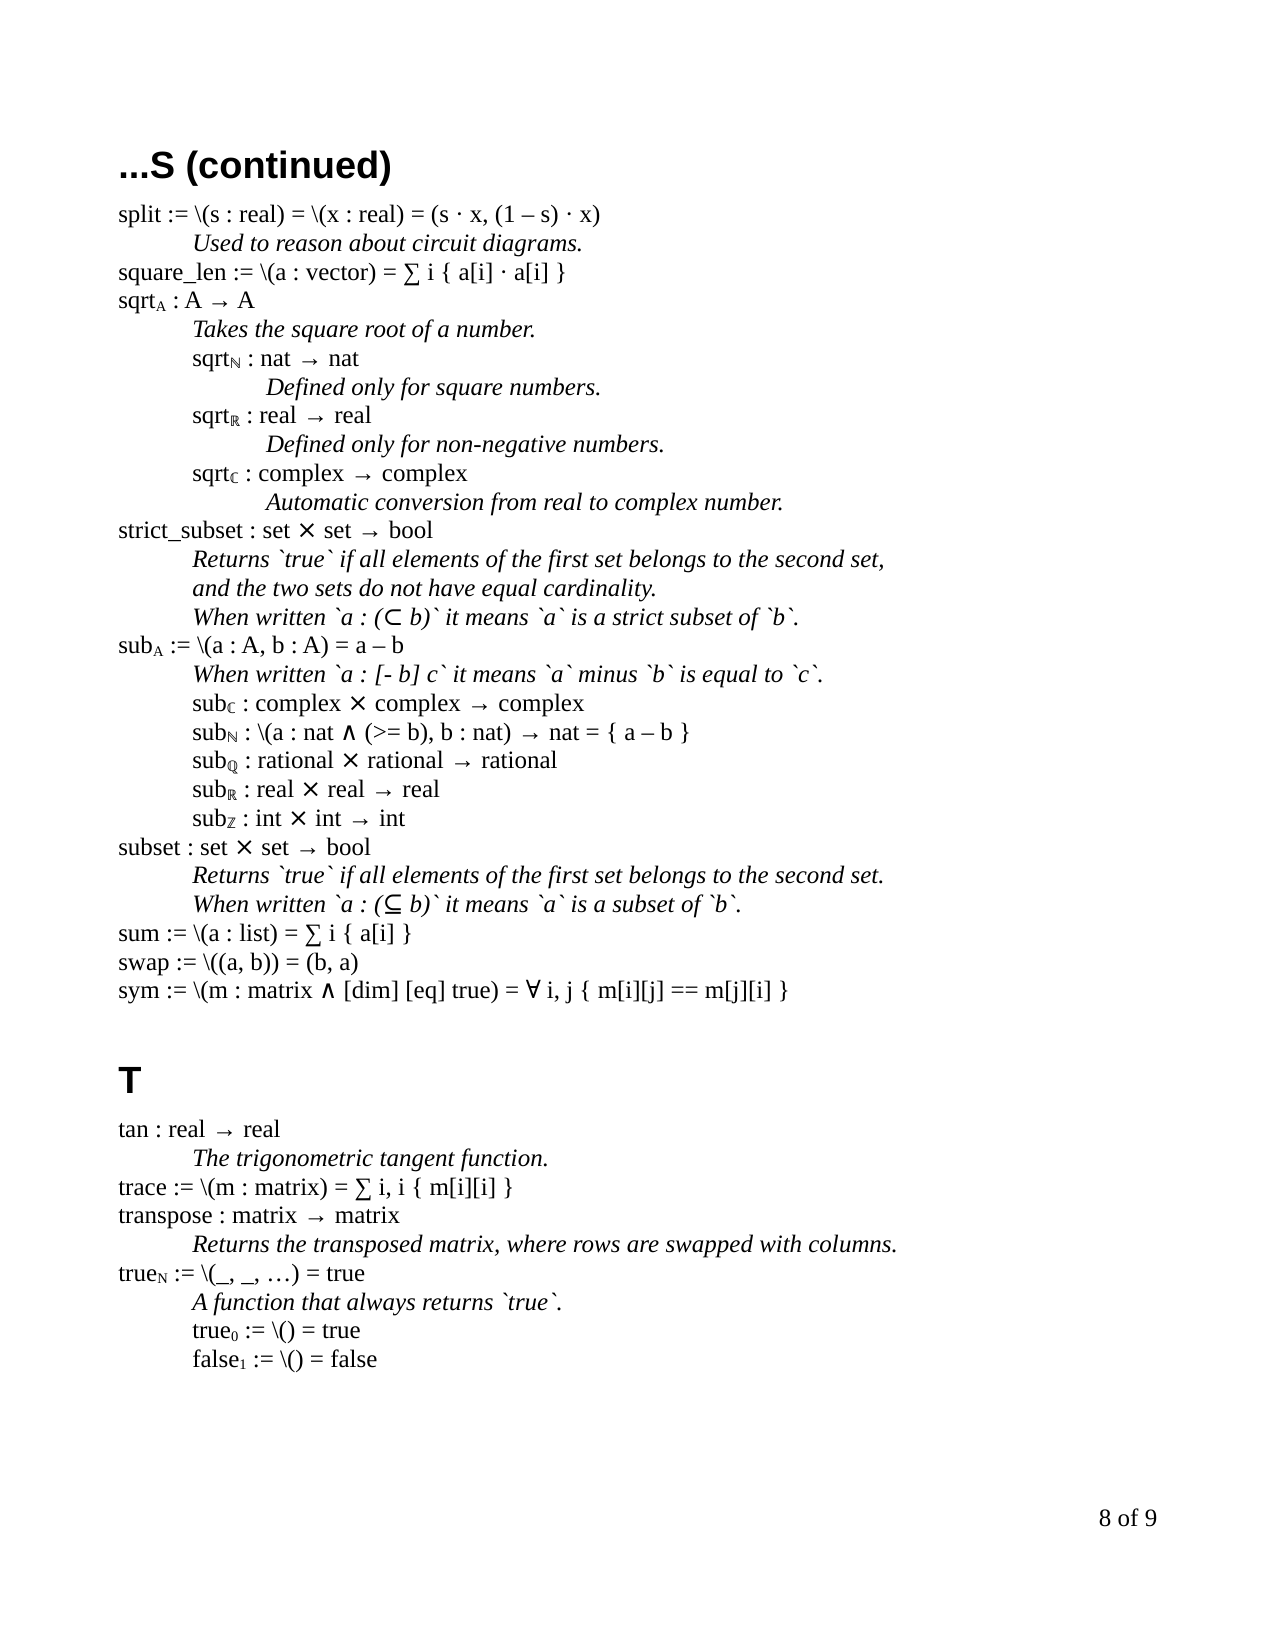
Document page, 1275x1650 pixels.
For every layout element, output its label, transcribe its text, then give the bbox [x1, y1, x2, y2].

text sum := \(a : list) = ∑ i { a[i] } [118, 918, 1157, 947]
text Takes the square root of a number. [118, 314, 1157, 343]
text Used to reason about circuit diagrams. [118, 228, 1157, 257]
text subset : set ⨯ set → bool [118, 832, 1157, 861]
text square_len := \(a : vector) = ∑ i { a[i] · a[i] } [118, 257, 1157, 286]
text subℚ : rational ⨯ rational → rational [118, 746, 1157, 774]
text transpose : matrix → matrix [118, 1200, 1157, 1229]
text and the two sets do not have equal cardinality. [118, 573, 1157, 602]
text sqrtℝ : real → real [118, 401, 1157, 429]
text Returns `true` if all elements of the first set belongs to the second set, [118, 544, 1157, 573]
subtitle ...S (continued) [118, 143, 1157, 187]
text sqrtℂ : complex → complex [118, 458, 1157, 487]
text When written `a : (⊂ b)` it means `a` is a strict subset of `b`. [118, 602, 1157, 631]
text The trigonometric tangent function. [118, 1143, 1157, 1172]
text Defined only for square numbers. [118, 372, 1157, 401]
text Returns the transposed matrix, where rows are swapped with columns. [118, 1229, 1157, 1258]
text true0 := \() = true [118, 1315, 1157, 1344]
text subℕ : \(a : nat ∧ (>= b), b : nat) → nat = { a – b } [118, 717, 1157, 746]
text Defined only for non-negative numbers. [118, 429, 1157, 458]
text When written `a : [- b] c` it means `a` minus `b` is equal to `c`. [118, 659, 1157, 688]
text Returns `true` if all elements of the first set belongs to the second set. [118, 861, 1157, 889]
subtitle T [118, 1058, 1157, 1102]
text sqrtℕ : nat → nat [118, 343, 1157, 372]
text false1 := \() = false [118, 1344, 1157, 1373]
text subℂ : complex ⨯ complex → complex [118, 688, 1157, 717]
text A function that always returns `true`. [118, 1287, 1157, 1315]
text split := \(s : real) = \(x : real) = (s · x, (1 – s) · x) [118, 199, 1157, 228]
text subA := \(a : A, b : A) = a – b [118, 631, 1157, 659]
text trace := \(m : matrix) = ∑ i, i { m[i][i] } [118, 1172, 1157, 1200]
text Automatic conversion from real to complex number. [118, 487, 1157, 516]
text subℤ : int ⨯ int → int [118, 803, 1157, 832]
text subℝ : real ⨯ real → real [118, 774, 1157, 803]
text strict_subset : set ⨯ set → bool [118, 516, 1157, 544]
text sqrtA : A → A [118, 286, 1157, 314]
text When written `a : (⊆ b)` it means `a` is a subset of `b`. [118, 889, 1157, 918]
text sym := \(m : matrix ∧ [dim] [eq] true) = ∀ i, j { m[i][j] == m[j][i] } [118, 976, 1157, 1004]
text trueN := \(_, _, …) = true [118, 1258, 1157, 1287]
text swap := \((a, b)) = (b, a) [118, 947, 1157, 976]
text tan : real → real [118, 1114, 1157, 1143]
